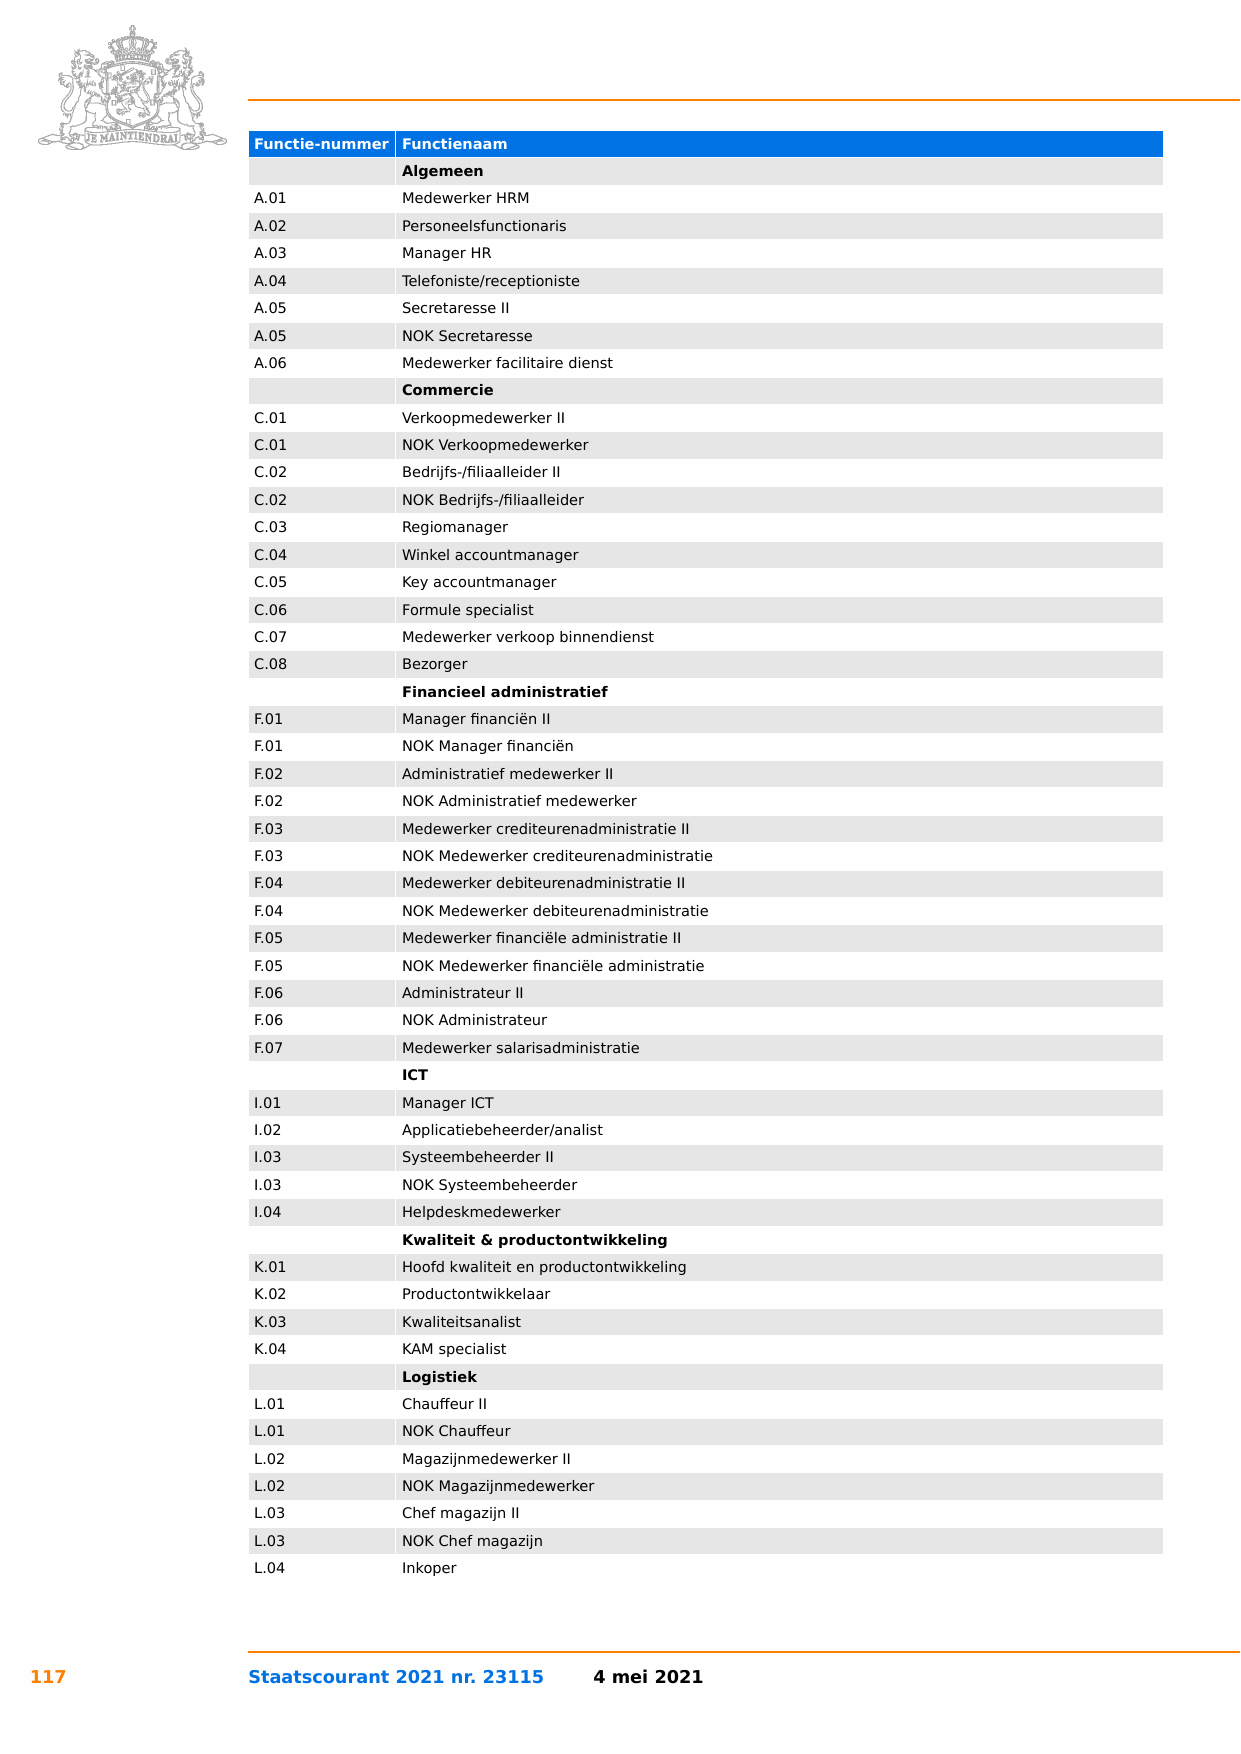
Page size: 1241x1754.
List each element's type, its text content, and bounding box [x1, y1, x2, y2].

table_cell L.03 [249, 1528, 395, 1554]
table_cell A.06 [249, 350, 395, 376]
table_cell F.02 [249, 789, 395, 815]
table_cell F.01 [249, 706, 395, 733]
table_cell NOK Administrateur [396, 1008, 1163, 1034]
picture [38, 25, 227, 150]
table_cell NOK Chauffeur [396, 1419, 1163, 1445]
table_cell F.06 [249, 1008, 395, 1034]
table_cell Helpdeskmedewerker [396, 1199, 1163, 1226]
table_cell NOK Administratief medewerker [396, 789, 1163, 815]
table_cell Chef magazijn II [396, 1501, 1163, 1527]
table_cell A.03 [249, 241, 395, 267]
table_cell F.01 [249, 734, 395, 760]
table_cell I.03 [249, 1172, 395, 1198]
table_cell F.06 [249, 980, 395, 1007]
table_cell KAM specialist [396, 1336, 1163, 1363]
table_cell L.02 [249, 1473, 395, 1500]
table_cell C.01 [249, 432, 395, 459]
table_cell L.04 [249, 1556, 395, 1582]
table_cell F.05 [249, 953, 395, 979]
table_cell I.04 [249, 1199, 395, 1226]
table_cell A.05 [249, 295, 395, 322]
table_cell C.08 [249, 651, 395, 678]
table_cell Kwaliteitsanalist [396, 1309, 1163, 1335]
table_cell Bedrijfs-/filiaalleider II [396, 460, 1163, 486]
table_cell NOK Systeembeheerder [396, 1172, 1163, 1198]
table_cell I.02 [249, 1117, 395, 1143]
table_cell Winkel accountmanager [396, 542, 1163, 568]
table_cell F.04 [249, 898, 395, 924]
table_cell K.01 [249, 1254, 395, 1281]
table_cell L.03 [249, 1501, 395, 1527]
table_cell F.03 [249, 843, 395, 869]
table_cell F.05 [249, 925, 395, 952]
table_cell NOK Verkoopmedewerker [396, 432, 1163, 459]
table_cell NOK Manager financiën [396, 734, 1163, 760]
table_cell NOK Magazijnmedewerker [396, 1473, 1163, 1500]
table_cell L.01 [249, 1391, 395, 1417]
table_cell F.03 [249, 816, 395, 842]
table_cell NOK Medewerker debiteurenadministratie [396, 898, 1163, 924]
table_cell A.02 [249, 213, 395, 239]
table_cell Productontwikkelaar [396, 1282, 1163, 1308]
table_cell L.01 [249, 1419, 395, 1445]
table_cell [249, 1063, 395, 1089]
table_cell Medewerker verkoop binnendienst [396, 624, 1163, 650]
table_cell L.02 [249, 1446, 395, 1472]
table_cell C.05 [249, 569, 395, 596]
table_cell Inkoper [396, 1556, 1163, 1582]
table_cell Commercie [396, 378, 1163, 404]
table_header Functienaam [396, 131, 1163, 157]
table_cell Medewerker salarisadministratie [396, 1035, 1163, 1061]
table_cell Manager HR [396, 241, 1163, 267]
table_cell Hoofd kwaliteit en productontwikkeling [396, 1254, 1163, 1281]
table_cell Medewerker facilitaire dienst [396, 350, 1163, 376]
table_cell Administratief medewerker II [396, 761, 1163, 787]
table_cell K.02 [249, 1282, 395, 1308]
table_cell Formule specialist [396, 597, 1163, 623]
table_cell Verkoopmedewerker II [396, 405, 1163, 431]
table_cell Medewerker financiële administratie II [396, 925, 1163, 952]
table_cell Kwaliteit & productontwikkeling [396, 1227, 1163, 1253]
table_cell A.04 [249, 268, 395, 294]
table_cell Personeelsfunctionaris [396, 213, 1163, 239]
table_cell [249, 679, 395, 705]
table_cell C.04 [249, 542, 395, 568]
table_cell NOK Secretaresse [396, 323, 1163, 349]
table_cell C.02 [249, 460, 395, 486]
table_cell K.04 [249, 1336, 395, 1363]
table_cell C.02 [249, 487, 395, 513]
table_cell Administrateur II [396, 980, 1163, 1007]
table_cell Magazijnmedewerker II [396, 1446, 1163, 1472]
table_cell Logistiek [396, 1364, 1163, 1390]
table_cell NOK Medewerker financiële administratie [396, 953, 1163, 979]
table_cell F.02 [249, 761, 395, 787]
table_cell Manager financiën II [396, 706, 1163, 733]
table_cell Chauffeur II [396, 1391, 1163, 1417]
table_cell Applicatiebeheerder/analist [396, 1117, 1163, 1143]
table_cell Medewerker HRM [396, 186, 1163, 212]
table_cell I.01 [249, 1090, 395, 1116]
table_cell K.03 [249, 1309, 395, 1335]
table_cell C.03 [249, 515, 395, 541]
table_cell [249, 158, 395, 185]
table_cell Systeembeheerder II [396, 1145, 1163, 1171]
table_cell Telefoniste/receptioniste [396, 268, 1163, 294]
table_cell Medewerker debiteurenadministratie II [396, 871, 1163, 897]
table_cell C.07 [249, 624, 395, 650]
table_cell Regiomanager [396, 515, 1163, 541]
table_cell Manager ICT [396, 1090, 1163, 1116]
table_cell F.04 [249, 871, 395, 897]
table_cell Secretaresse II [396, 295, 1163, 322]
table_cell NOK Medewerker crediteurenadministratie [396, 843, 1163, 869]
table_cell I.03 [249, 1145, 395, 1171]
table_cell [249, 1227, 395, 1253]
table_cell [249, 1364, 395, 1390]
table_cell Key accountmanager [396, 569, 1163, 596]
table_cell [249, 378, 395, 404]
table_cell NOK Chef magazijn [396, 1528, 1163, 1554]
table_cell F.07 [249, 1035, 395, 1061]
table_cell A.05 [249, 323, 395, 349]
table_cell NOK Bedrijfs-/filiaalleider [396, 487, 1163, 513]
table_cell Bezorger [396, 651, 1163, 678]
table_cell Algemeen [396, 158, 1163, 185]
table_cell Financieel administratief [396, 679, 1163, 705]
table_cell Medewerker crediteurenadministratie II [396, 816, 1163, 842]
table_cell C.01 [249, 405, 395, 431]
table_cell ICT [396, 1063, 1163, 1089]
table_cell A.01 [249, 186, 395, 212]
table_header Functie-nummer [249, 131, 395, 157]
table_cell C.06 [249, 597, 395, 623]
